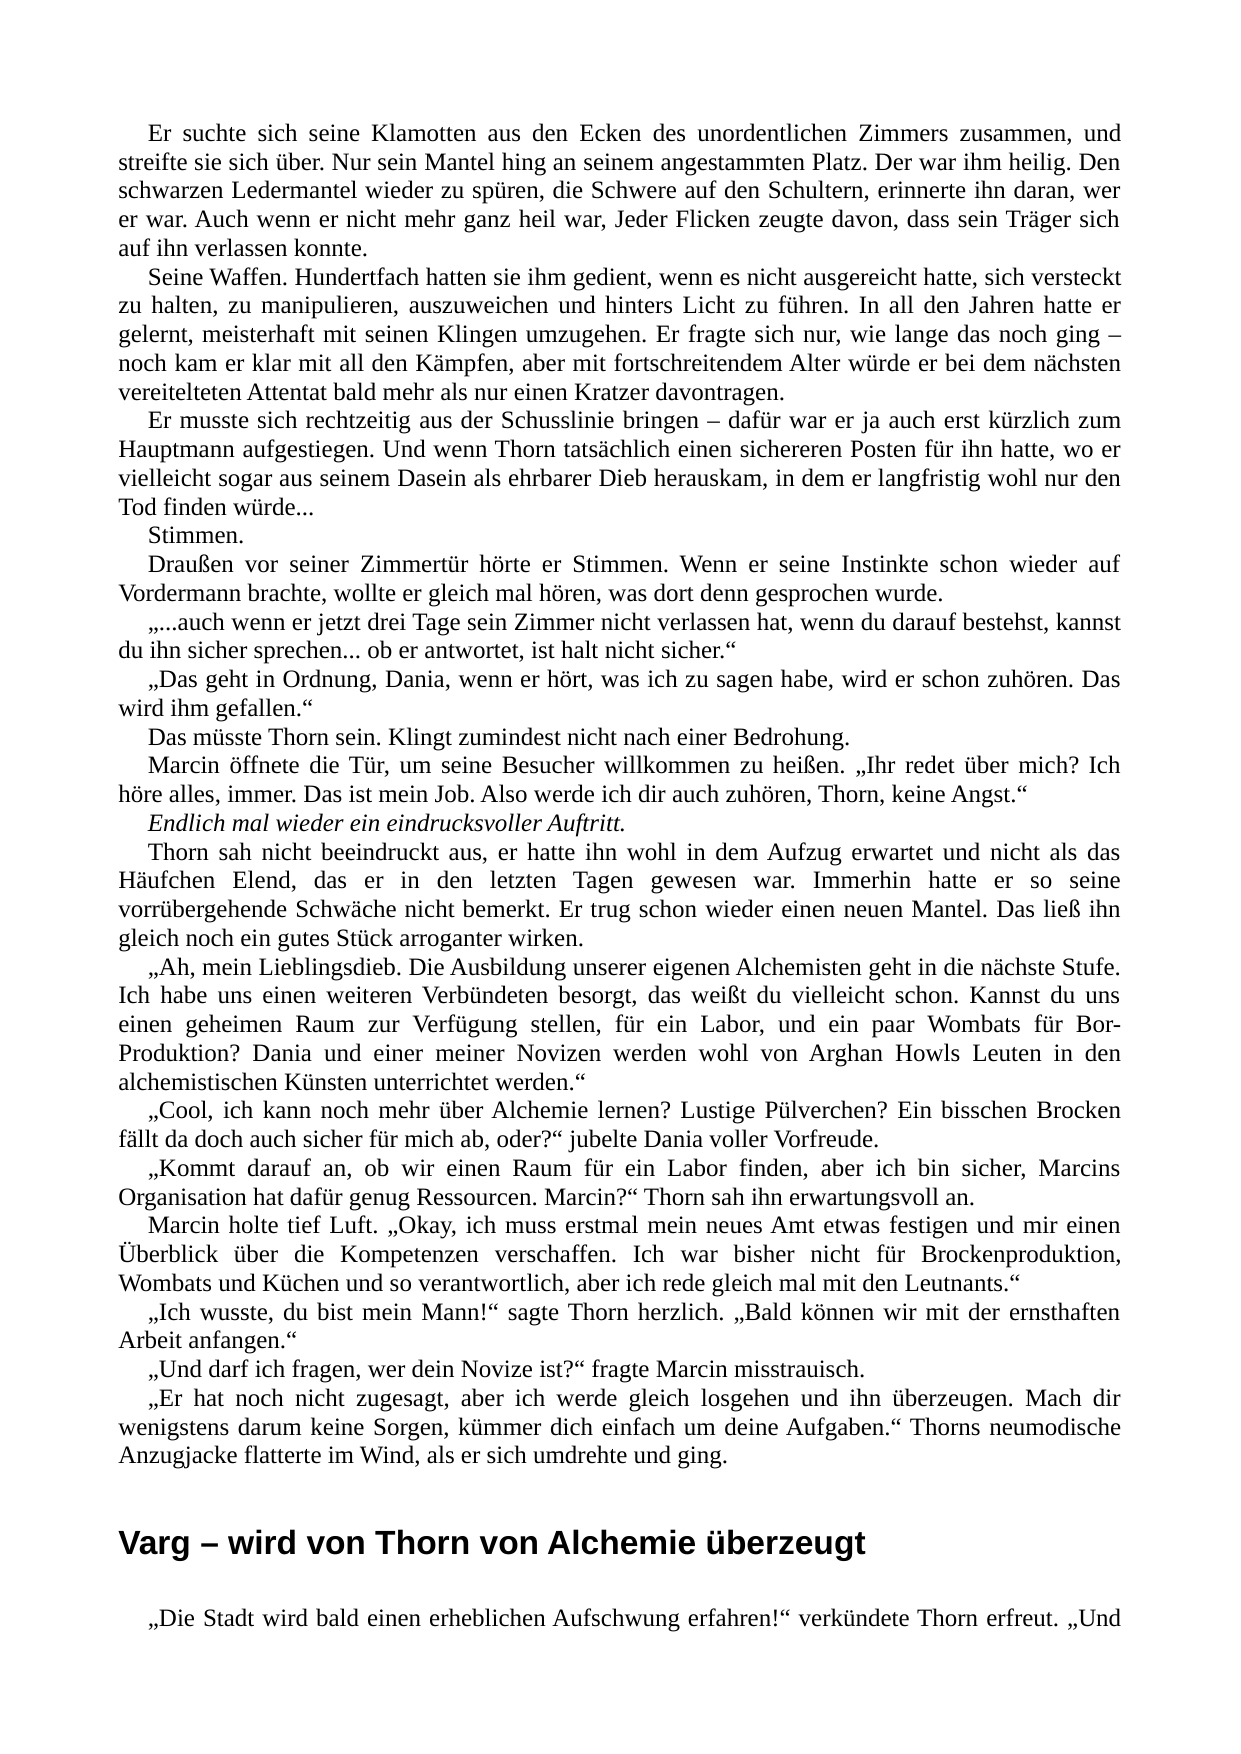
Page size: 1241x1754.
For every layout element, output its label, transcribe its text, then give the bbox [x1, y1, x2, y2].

text Thorn sah nicht beeindruckt aus, er hatte ihn wohl in dem Aufzug erwartet und nicht als das Häufchen Elend, das er in den letzten Tagen gewesen war. Immerhin hatte er so seine vorrübergehende Schwäche nicht bemerkt. Er trug schon wieder einen neuen Mantel. Das ließ ihn gleich noch ein gutes Stück arroganter wirken. [118, 837, 1122, 952]
text Marcin holte tief Luft. „Okay, ich muss erstmal mein neues Amt etwas festigen und mir einen Überblick über die Kompetenzen verschaffen. Ich war bisher nicht für Brockenproduktion, Wombats und Küchen und so verantwortlich, aber ich rede gleich mal mit den Leutnants.“ [118, 1211, 1122, 1297]
text Er musste sich rechtzeitig aus der Schusslinie bringen – dafür war er ja auch erst kürzlich zum Hauptmann aufgestiegen. Und wenn Thorn tatsächlich einen sichereren Posten für ihn hatte, wo er vielleicht sogar aus seinem Dasein als ehrbarer Dieb herauskam, in dem er langfristig wohl nur den Tod finden würde... [118, 406, 1122, 521]
text „Er hat noch nicht zugesagt, aber ich werde gleich losgehen und ihn überzeugen. Mach dir wenigstens darum keine Sorgen, kümmer dich einfach um deine Aufgaben.“ Thorns neumodische Anzugjacke flatterte im Wind, als er sich umdrehte und ging. [118, 1383, 1122, 1469]
text Draußen vor seiner Zimmertür hörte er Stimmen. Wenn er seine Instinkte schon wieder auf Vordermann brachte, wollte er gleich mal hören, was dort denn gesprochen wurde. [118, 549, 1122, 607]
text „Kommt darauf an, ob wir einen Raum für ein Labor finden, aber ich bin sicher, Marcins Organisation hat dafür genug Ressourcen. Marcin?“ Thorn sah ihn erwartungsvoll an. [118, 1153, 1122, 1211]
text „...auch wenn er jetzt drei Tage sein Zimmer nicht verlassen hat, wenn du darauf bestehst, kannst du ihn sicher sprechen... ob er antwortet, ist halt nicht sicher.“ [118, 607, 1122, 664]
text „Ich wusste, du bist mein Mann!“ sagte Thorn herzlich. „Bald können wir mit der ernsthaften Arbeit anfangen.“ [118, 1297, 1122, 1354]
text Stimmen. [118, 521, 1122, 549]
text Das müsste Thorn sein. Klingt zumindest nicht nach einer Bedrohung. [118, 722, 1122, 751]
text „Die Stadt wird bald einen erheblichen Aufschwung erfahren!“ verkündete Thorn erfreut. „Und [118, 1603, 1122, 1632]
text „Cool, ich kann noch mehr über Alchemie lernen? Lustige Pülverchen? Ein bisschen Brocken fällt da doch auch sicher für mich ab, oder?“ jubelte Dania voller Vorfreude. [118, 1096, 1122, 1153]
text „Ah, mein Lieblingsdieb. Die Ausbildung unserer eigenen Alchemisten geht in die nächste Stufe. Ich habe uns einen weiteren Verbündeten besorgt, das weißt du vielleicht schon. Kannst du uns einen geheimen Raum zur Verfügung stellen, für ein Labor, und ein paar Wombats für Bor-Produktion? Dania und einer meiner Novizen werden wohl von Arghan Howls Leuten in den alchemistischen Künsten unterrichtet werden.“ [118, 952, 1122, 1096]
text Endlich mal wieder ein eindrucksvoller Auftritt. [118, 808, 1122, 837]
text Er suchte sich seine Klamotten aus den Ecken des unordentlichen Zimmers zusammen, und streifte sie sich über. Nur sein Mantel hing an seinem angestammten Platz. Der war ihm heilig. Den schwarzen Ledermantel wieder zu spüren, die Schwere auf den Schultern, erinnerte ihn daran, wer er war. Auch wenn er nicht mehr ganz heil war, Jeder Flicken zeugte davon, dass sein Träger sich auf ihn verlassen konnte. [118, 118, 1122, 262]
text „Und darf ich fragen, wer dein Novize ist?“ fragte Marcin misstrauisch. [118, 1354, 1122, 1383]
text „Das geht in Ordnung, Dania, wenn er hört, was ich zu sagen habe, wird er schon zuhören. Das wird ihm gefallen.“ [118, 664, 1122, 722]
subtitle Varg – wird von Thorn von Alchemie überzeugt [118, 1523, 1122, 1562]
text Marcin öffnete die Tür, um seine Besucher willkommen zu heißen. „Ihr redet über mich? Ich höre alles, immer. Das ist mein Job. Also werde ich dir auch zuhören, Thorn, keine Angst.“ [118, 751, 1122, 808]
text Seine Waffen. Hundertfach hatten sie ihm gedient, wenn es nicht ausgereicht hatte, sich versteckt zu halten, zu manipulieren, auszuweichen und hinters Licht zu führen. In all den Jahren hatte er gelernt, meisterhaft mit seinen Klingen umzugehen. Er fragte sich nur, wie lange das noch ging – noch kam er klar mit all den Kämpfen, aber mit fortschreitendem Alter würde er bei dem nächsten vereitelteten Attentat bald mehr als nur einen Kratzer davontragen. [118, 262, 1122, 406]
